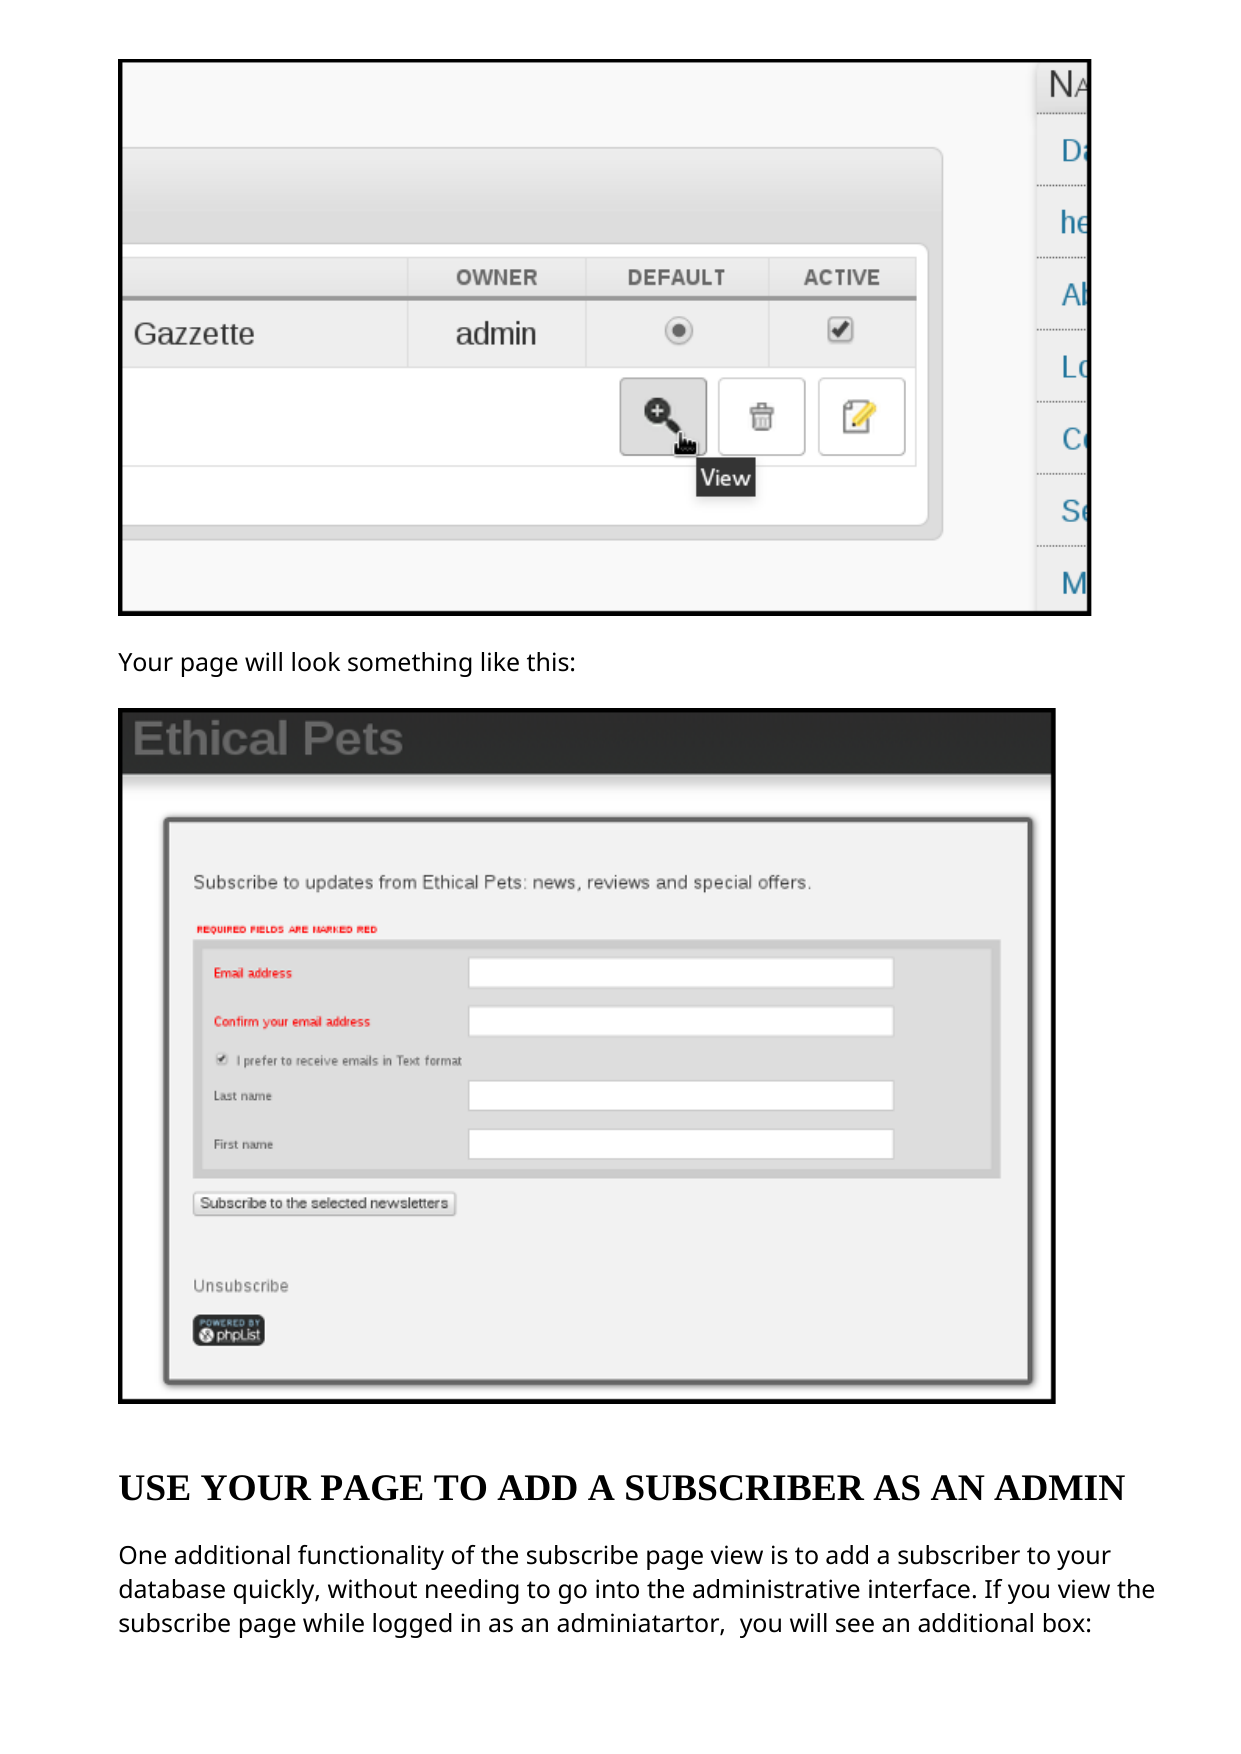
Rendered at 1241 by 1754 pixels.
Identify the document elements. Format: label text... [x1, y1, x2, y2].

picture [118, 59, 1092, 616]
text One additional functionality of the subscribe page view is to add a subscriber to your database quickly, without needing to go into the administrative interface. If you view the subscribe page while logged in as an adminiatartor, you will see an additional box: [118, 1538, 1181, 1640]
subtitle Use your page to add a subscriber as an admin [118, 1465, 1181, 1508]
text Your page will look something like this: [118, 645, 1181, 679]
picture [118, 708, 1056, 1404]
